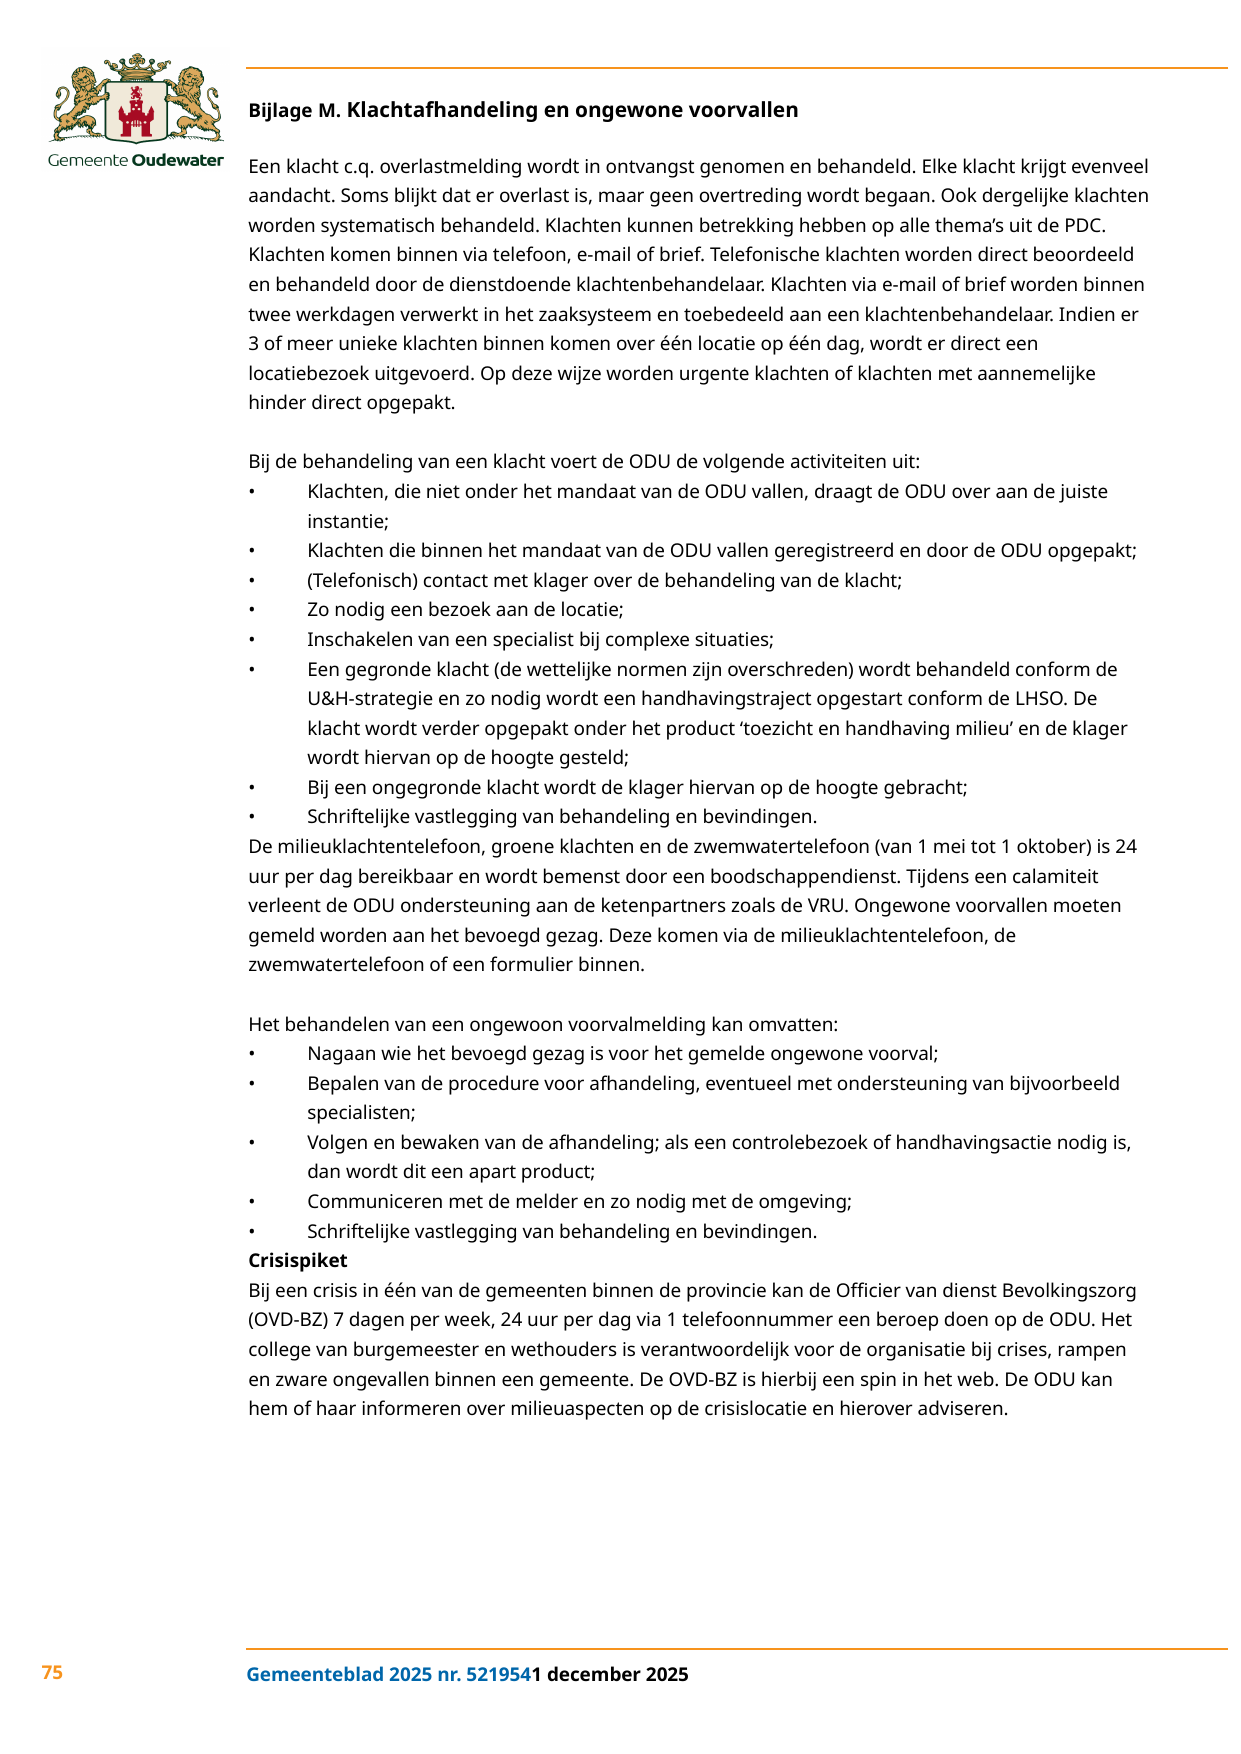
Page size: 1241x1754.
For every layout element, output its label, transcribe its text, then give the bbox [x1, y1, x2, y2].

text De milieuklachtentelefoon, groene klachten en de zwemwatertelefoon (van 1 mei tot 1 oktober) is 24 uur per dag bereikbaar en wordt bemenst door een boodschappendienst. Tijdens een calamiteit verleent de ODU ondersteuning aan de ketenpartners zoals de VRU. Ongewone voorvallen moeten gemeld worden aan het bevoegd gezag. Deze komen via de milieuklachtentelefoon, de zwemwatertelefoon of een formulier binnen. [248, 833, 1152, 977]
picture [41, 47, 231, 172]
list Schriftelijke vastlegging van behandeling en bevindingen. [248, 1218, 1152, 1244]
text Een klacht c.q. overlastmelding wordt in ontvangst genomen en behandeld. Elke klacht krijgt evenveel aandacht. Soms blijkt dat er overlast is, maar geen overtreding wordt begaan. Ook dergelijke klachten worden systematisch behandeld. Klachten kunnen betrekking hebben op alle thema’s uit de PDC. Klachten komen binnen via telefoon, e-mail of brief. Telefonische klachten worden direct beoordeeld en behandeld door de dienstdoende klachtenbehandelaar. Klachten via e-mail of brief worden binnen twee werkdagen verwerkt in het zaaksysteem en toebedeeld aan een klachtenbehandelaar. Indien er 3 of meer unieke klachten binnen komen over één locatie op één dag, wordt er direct een locatiebezoek uitgevoerd. Op deze wijze worden urgente klachten of klachten met aannemelijke hinder direct opgepakt. [248, 153, 1152, 415]
text Bij de behandeling van een klacht voert de ODU de volgende activiteiten uit: [248, 449, 1152, 474]
text Crisispiket [248, 1247, 1152, 1273]
list Klachten die binnen het mandaat van de ODU vallen geregistreerd en door de ODU opgepakt; [248, 537, 1152, 563]
list Nagaan wie het bevoegd gezag is voor het gemelde ongewone voorval; [248, 1040, 1152, 1066]
list Volgen en bewaken van de afhandeling; als een controlebezoek of handhavingsactie nodig is, dan wordt dit een apart product; [248, 1129, 1152, 1184]
text Het behandelen van een ongewoon voorvalmelding kan omvatten: [248, 1011, 1152, 1037]
list Klachten, die niet onder het mandaat van de ODU vallen, draagt de ODU over aan de juiste instantie; [248, 478, 1152, 534]
list Bij een ongegronde klacht wordt de klager hiervan op de hoogte gebracht; [248, 774, 1152, 800]
list Bepalen van de procedure voor afhandeling, eventueel met ondersteuning van bijvoorbeeld specialisten; [248, 1070, 1152, 1125]
list Zo nodig een bezoek aan de locatie; [248, 597, 1152, 622]
list Communiceren met de melder en zo nodig met de omgeving; [248, 1188, 1152, 1214]
list (Telefonisch) contact met klager over de behandeling van de klacht; [248, 567, 1152, 593]
list Schriftelijke vastlegging van behandeling en bevindingen. [248, 804, 1152, 829]
list Inschakelen van een specialist bij complexe situaties; [248, 626, 1152, 652]
list Een gegronde klacht (de wettelijke normen zijn overschreden) wordt behandeld conform de U&H-strategie en zo nodig wordt een handhavingstraject opgestart conform de LHSO. De klacht wordt verder opgepakt onder het product ‘toezicht en handhaving milieu’ en de klager wordt hiervan op de hoogte gesteld; [248, 656, 1152, 770]
text Bijlage M. Klachtafhandeling en ongewone voorvallen [248, 95, 1152, 123]
text Bij een crisis in één van de gemeenten binnen de provincie kan de Officier van dienst Bevolkingszorg (OVD-BZ) 7 dagen per week, 24 uur per dag via 1 telefoonnummer een beroep doen op de ODU. Het college van burgemeester en wethouders is verantwoordelijk voor de organisatie bij crises, rampen en zware ongevallen binnen een gemeente. De OVD-BZ is hierbij een spin in het web. De ODU kan hem of haar informeren over milieuaspecten op de crisislocatie en hierover adviseren. [248, 1277, 1152, 1421]
